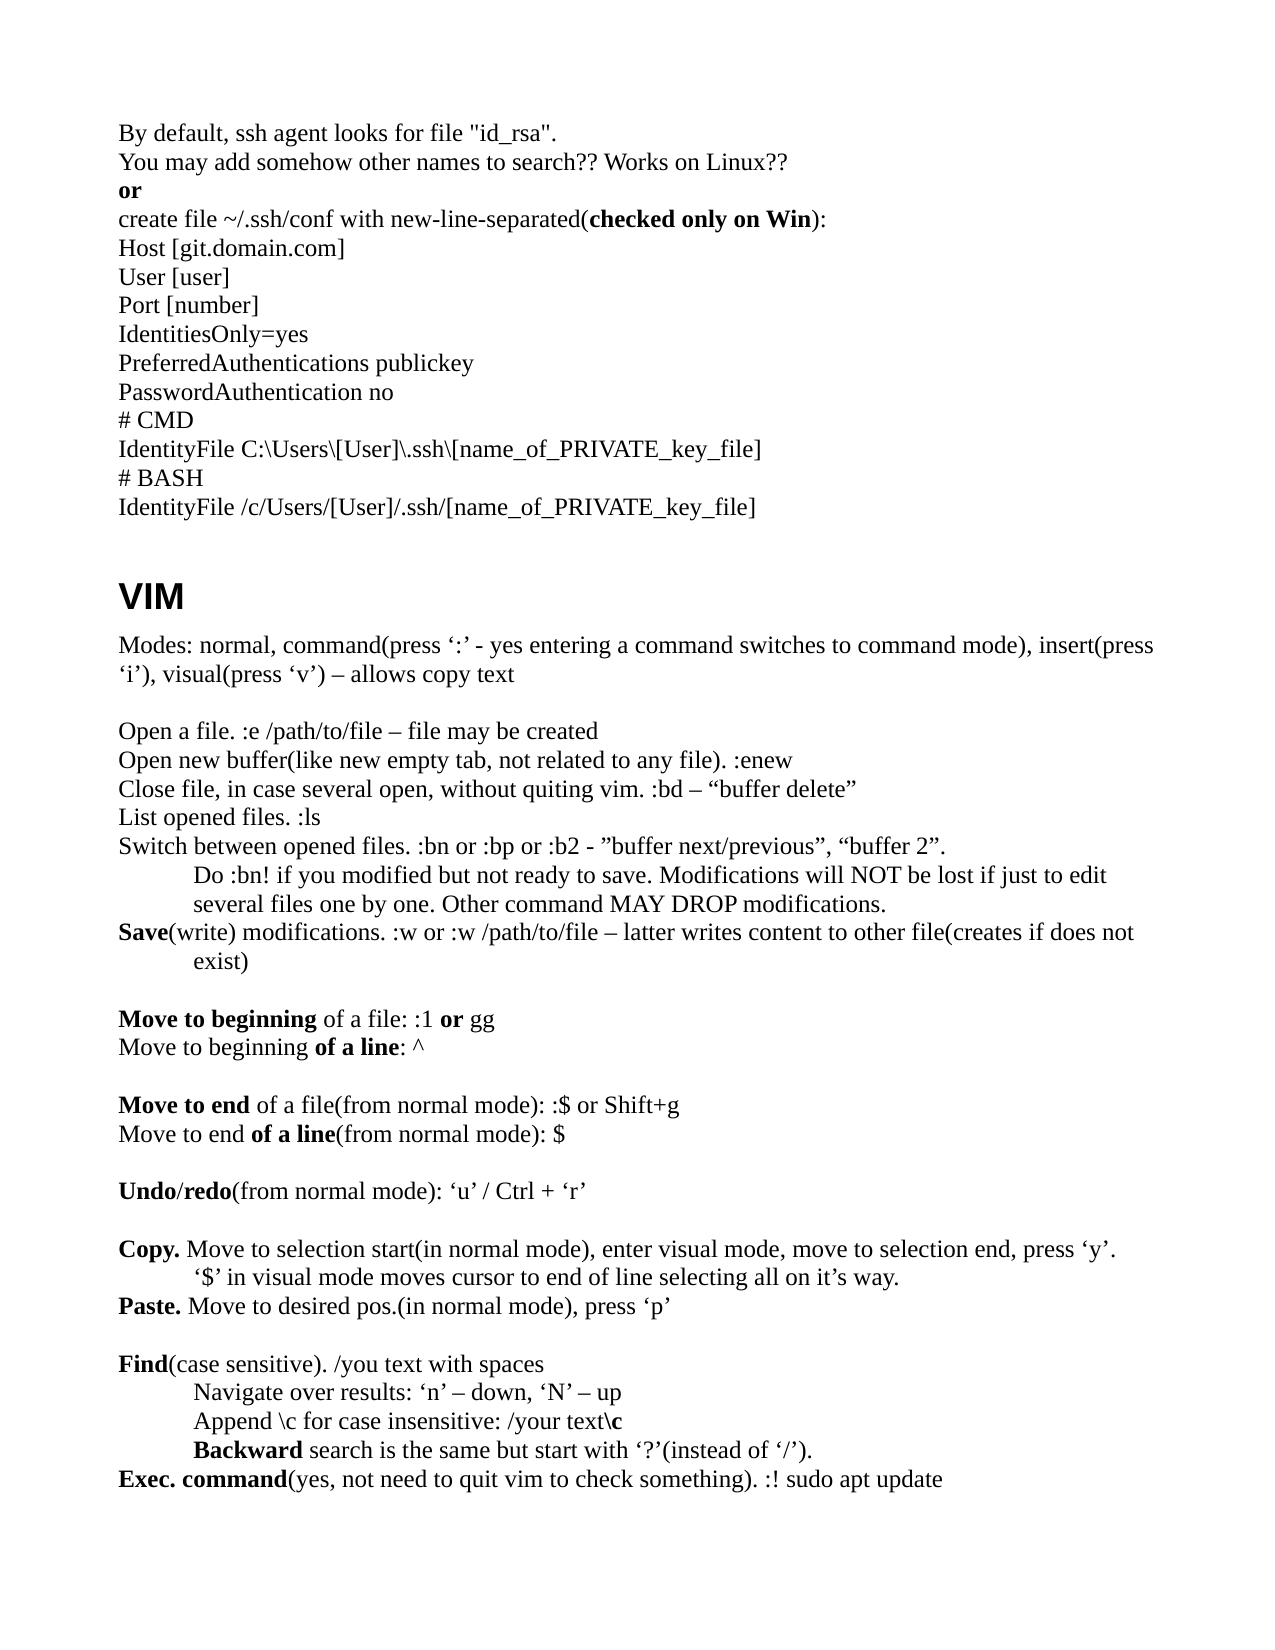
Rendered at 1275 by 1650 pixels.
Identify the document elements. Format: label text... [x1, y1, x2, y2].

text ‘$’ in visual mode moves cursor to end of line selecting all on it’s way. [193, 1262, 1157, 1291]
text User [user] [118, 262, 1157, 291]
text Find(case sensitive). /you text with spaces [118, 1349, 1157, 1377]
text Undo/redo(from normal mode): ‘u’ / Ctrl + ‘r’ [118, 1176, 1157, 1205]
text Move to beginning of a line: ^ [118, 1032, 1157, 1061]
text List opened files. :ls [118, 802, 1157, 831]
text create file ~/.ssh/conf with new-line-separated(checked only on Win): [118, 204, 1157, 233]
text or [118, 176, 1157, 204]
text Paste. Move to desired pos.(in normal mode), press ‘p’ [118, 1291, 1157, 1320]
text Exec. command(yes, not need to quit vim to check something). :! sudo apt update [118, 1464, 1157, 1492]
subtitle VIM [118, 574, 1157, 617]
text Open new buffer(like new empty tab, not related to any file). :enew [118, 745, 1157, 774]
text Move to end of a line(from normal mode): $ [118, 1119, 1157, 1147]
text You may add somehow other names to search?? Works on Linux?? [118, 147, 1157, 176]
text Navigate over results: ‘n’ – down, ‘N’ – up [193, 1377, 1157, 1406]
text Copy. Move to selection start(in normal mode), enter visual mode, move to selection end, press ‘y’. [118, 1234, 1157, 1262]
text Move to end of a file(from normal mode): :$ or Shift+g [118, 1090, 1157, 1119]
text Modes: normal, command(press ‘:’ - yes entering a command switches to command mode), insert(press ‘i’), visual(press ‘v’) – allows copy text [118, 630, 1157, 687]
text Open a file. :e /path/to/file – file may be created [118, 716, 1157, 745]
text Close file, in case several open, without quiting vim. :bd – “buffer delete” [118, 774, 1157, 802]
text By default, ssh agent looks for file "id_rsa". [118, 118, 1157, 147]
text Do :bn! if you modified but not ready to save. Modifications will NOT be lost if just to edit several files one by one. Other command MAY DROP modifications. [193, 860, 1157, 917]
text Backward search is the same but start with ‘?’(instead of ‘/’). [193, 1435, 1157, 1464]
text IdentitiesOnly=yes [118, 319, 1157, 348]
text Move to beginning of a file: :1 or gg [118, 1004, 1157, 1032]
text Append \c for case insensitive: /your text\c [193, 1406, 1157, 1435]
text # CMD [118, 406, 1157, 434]
text Port [number] [118, 291, 1157, 319]
text PreferredAuthentications publickey [118, 348, 1157, 377]
text Switch between opened files. :bn or :bp or :b2 - ”buffer next/previous”, “buffer 2”. [118, 831, 1157, 860]
text IdentityFile /c/Users/[User]/.ssh/[name_of_PRIVATE_key_file] [118, 492, 1157, 521]
text # BASH [118, 463, 1157, 492]
text Save(write) modifications. :w or :w /path/to/file – latter writes content to other file(creates if does not exist) [118, 917, 1157, 975]
text IdentityFile C:\Users\[User]\.ssh\[name_of_PRIVATE_key_file] [118, 434, 1157, 463]
text Host [git.domain.com] [118, 233, 1157, 262]
text PasswordAuthentication no [118, 377, 1157, 406]
